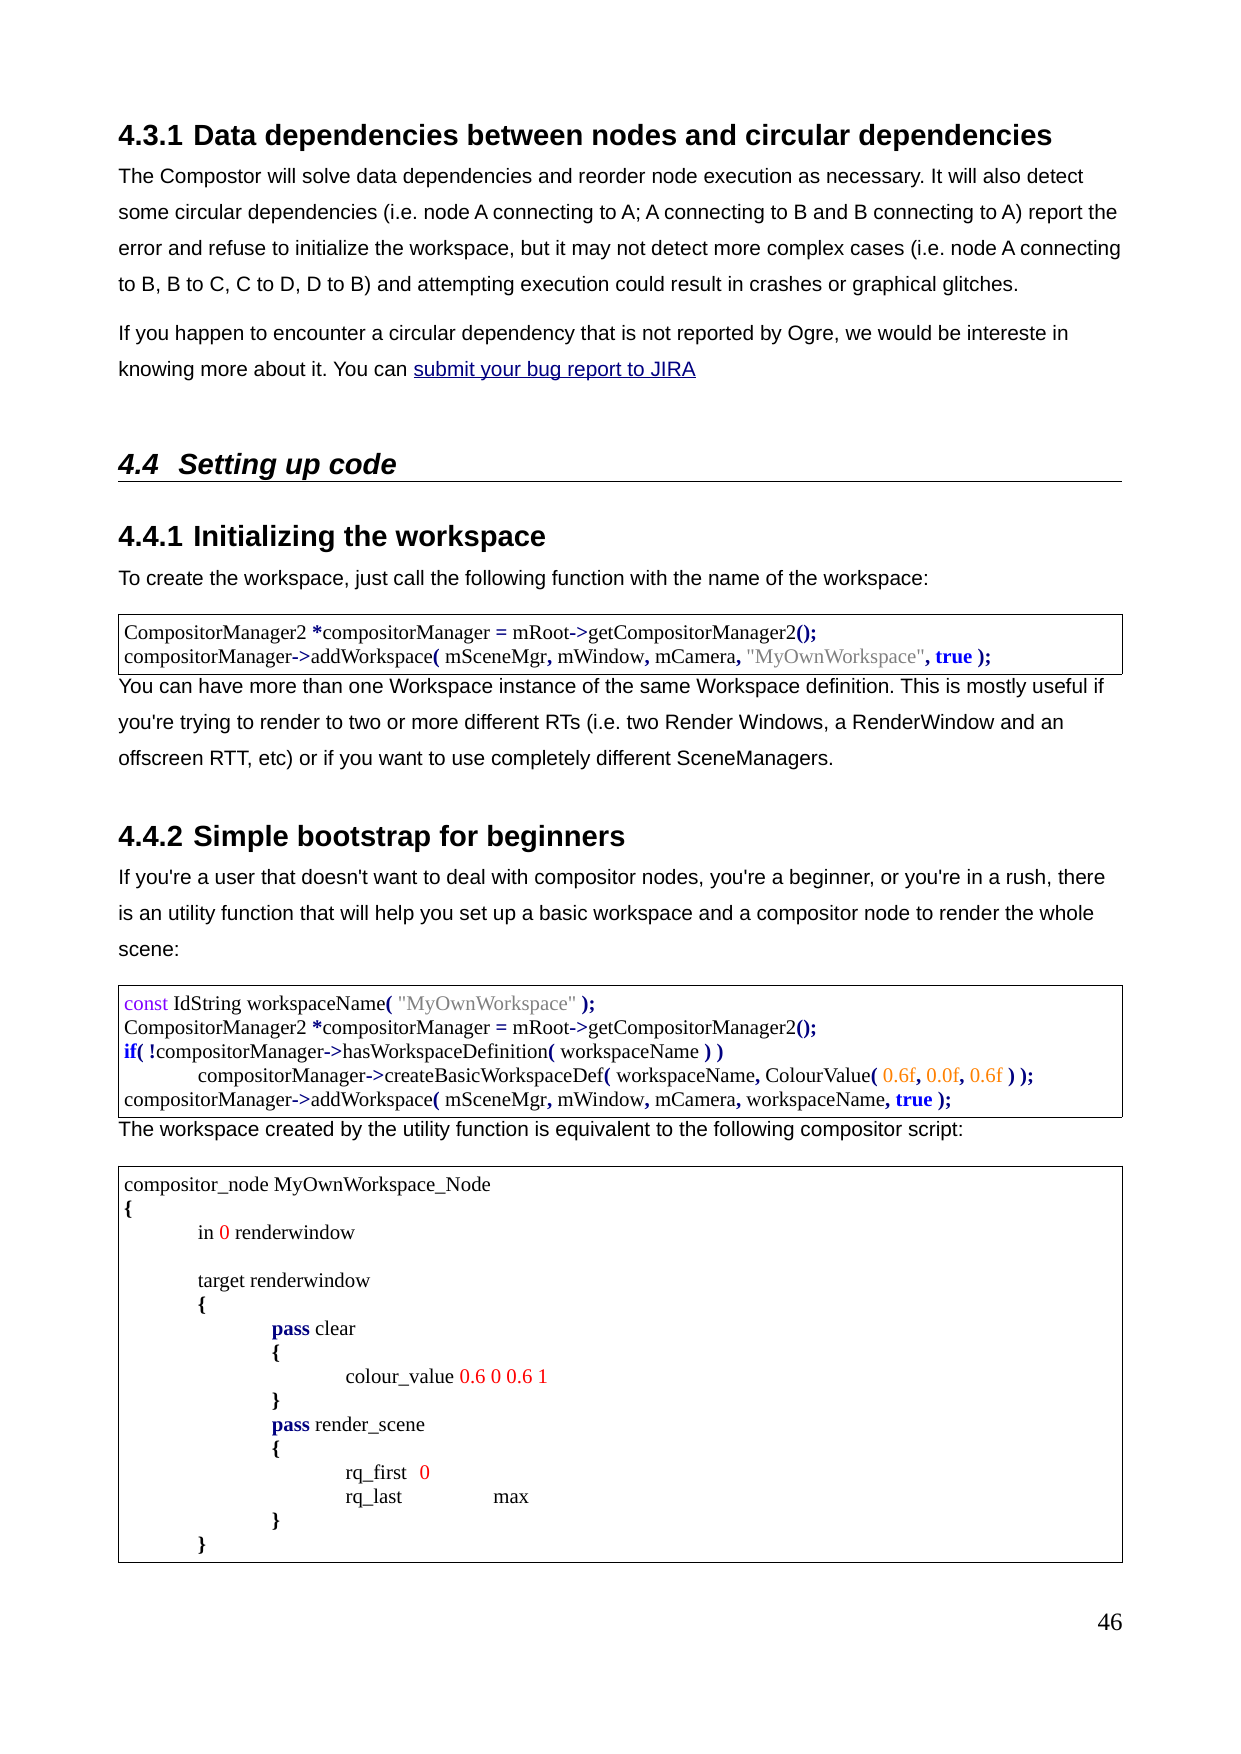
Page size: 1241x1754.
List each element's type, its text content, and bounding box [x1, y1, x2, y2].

subtitle Setting up code [118, 447, 1122, 481]
table_header compositor_node MyOwnWorkspace_Node { in 0 renderwindow target renderwindow { pass clear { colour_value 0.6 0 0.6 1 } pass render_scene { rq_first 0 rq_last max } } [119, 1167, 1122, 1562]
text You can have more than one Workspace instance of the same Workspace definition. This is mostly useful if you're trying to render to two or more different RTs (i.e. two Render Windows, a RenderWindow and an offscreen RTT, etc) or if you want to use completely different SceneManagers. [118, 675, 1122, 769]
text The Compostor will solve data dependencies and reorder node execution as necessary. It will also detect some circular dependencies (i.e. node A connecting to A; A connecting to B and B connecting to A) report the error and refuse to initialize the workspace, but it may not detect more complex cases (i.e. node A connecting to B, B to C, C to D, D to B) and attempting execution could result in crashes or graphical glitches. [118, 164, 1122, 296]
text To create the workspace, just call the following function with the name of the workspace: [118, 565, 1122, 589]
subtitle Simple bootstrap for beginners [118, 819, 1122, 852]
table_header const IdString workspaceName( "MyOwnWorkspace" ); CompositorManager2 *compositorManager = mRoot->getCompositorManager2(); if( !compositorManager->hasWorkspaceDefinition( workspaceName ) ) compositorManager->createBasicWorkspaceDef( workspaceName, ColourValue( 0.6f, 0.0f, 0.6f ) ); compositorManager->addWorkspace( mSceneMgr, mWindow, mCamera, workspaceName, true ); [119, 986, 1122, 1117]
text If you're a user that doesn't want to deal with compositor nodes, you're a beginner, or you're in a rush, there is an utility function that will help you set up a basic workspace and a compositor node to render the whole scene: [118, 865, 1122, 961]
subtitle Data dependencies between nodes and circular dependencies [118, 118, 1122, 152]
text If you happen to encounter a circular dependency that is not reported by Ogre, we would be intereste in knowing more about it. You can submit your bug report to JIRA [118, 320, 1122, 380]
text The workspace created by the utility function is equivalent to the following compositor script: [118, 1118, 1122, 1141]
table_header CompositorManager2 *compositorManager = mRoot->getCompositorManager2(); compositorManager->addWorkspace( mSceneMgr, mWindow, mCamera, "MyOwnWorkspace", true ); [119, 615, 1122, 673]
subtitle Initializing the workspace [118, 519, 1122, 553]
